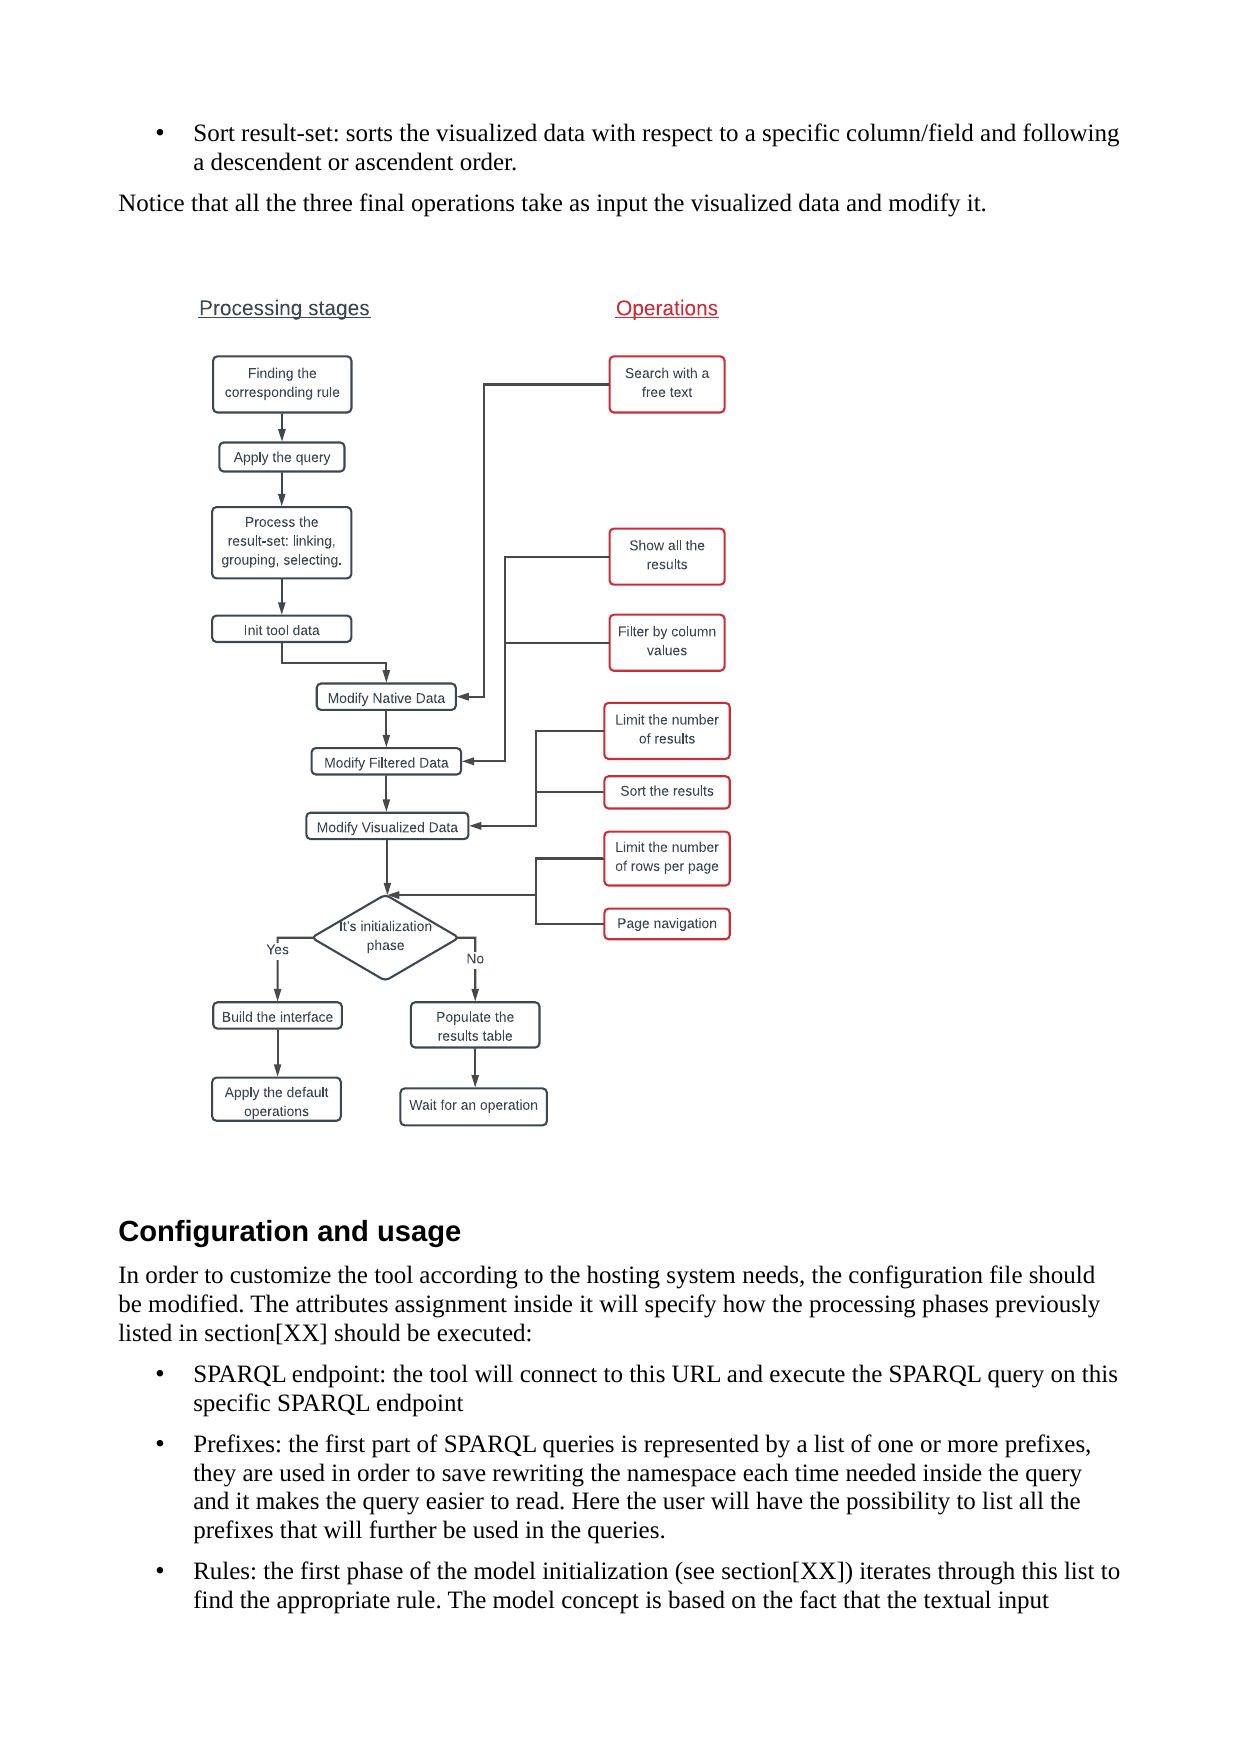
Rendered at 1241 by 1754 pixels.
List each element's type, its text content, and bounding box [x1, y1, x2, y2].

list Prefixes: the first part of SPARQL queries is represented by a list of one or more prefixes, they are used in order to save rewriting the namespace each time needed inside the query and it makes the query easier to read. Here the user will have the possibility to list all the prefixes that will further be used in the queries. [156, 1429, 1122, 1544]
list SPARQL endpoint: the tool will connect to this URL and execute the SPARQL query on this specific SPARQL endpoint [156, 1359, 1122, 1416]
list Sort result-set: sorts the visualized data with respect to a specific column/field and following a descendent or ascendent order. [156, 118, 1122, 176]
subtitle Configuration and usage [118, 1214, 1122, 1248]
text Notice that all the three final operations take as input the visualized data and modify it. [118, 188, 1122, 217]
text In order to customize the tool according to the hosting system needs, the configuration file should be modified. The attributes assignment inside it will specify how the processing phases previously listed in section[XX] should be executed: [118, 1260, 1122, 1346]
list Rules: the first phase of the model initialization (see section[XX]) iterates through this list to find the appropriate rule. The model concept is based on the fact that the textual input [156, 1556, 1122, 1614]
